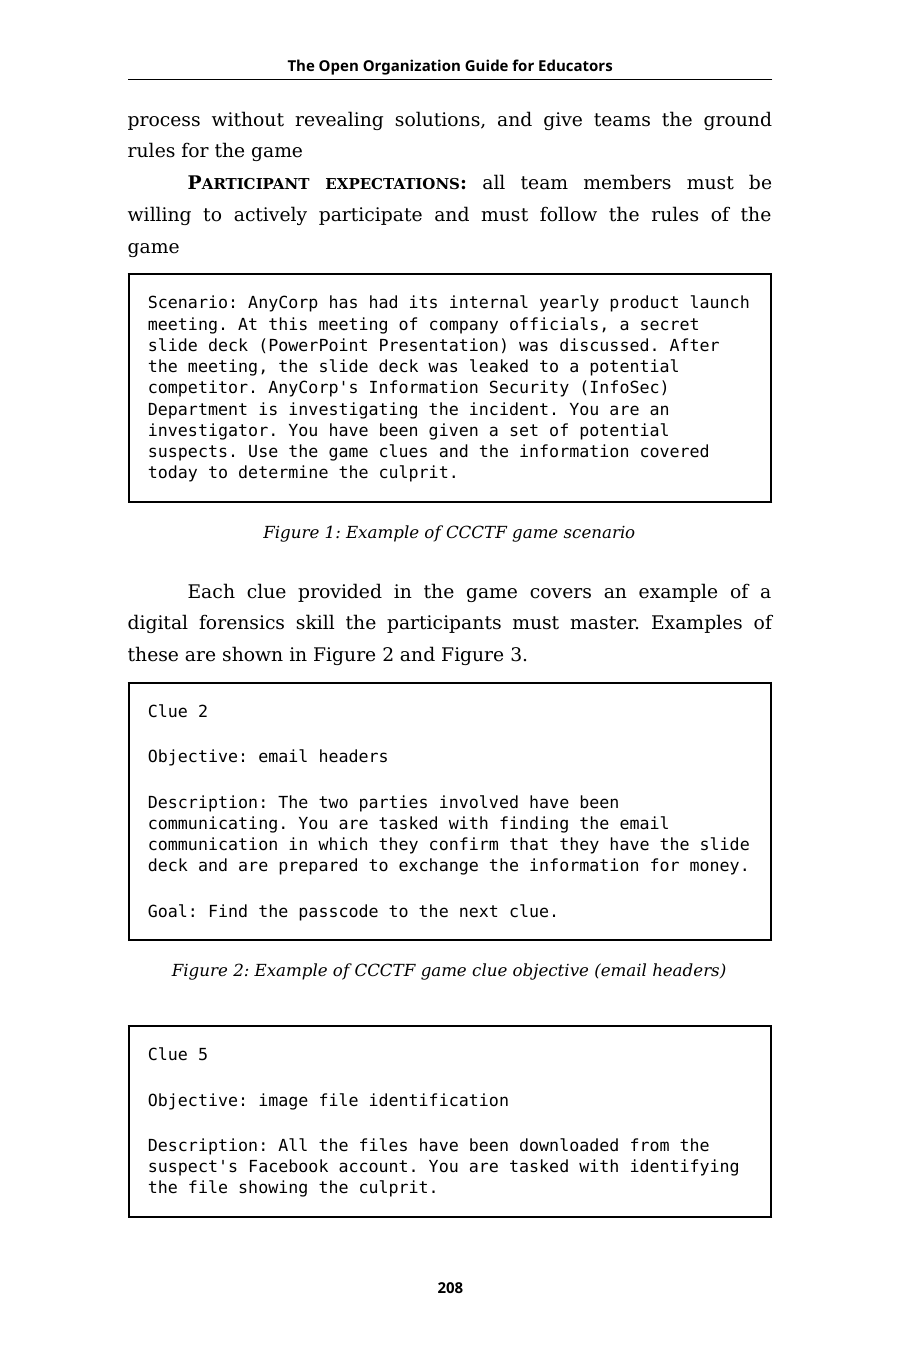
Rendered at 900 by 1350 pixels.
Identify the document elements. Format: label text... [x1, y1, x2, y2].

text Description: All the files have been downloaded from the suspect's Facebook account. You are tasked with identifying the file showing the culprit. [130, 1116, 770, 1216]
text Objective: image file identification [130, 1070, 770, 1110]
text Clue 5 [130, 1027, 770, 1064]
text Description: The two parties involved have been communicating. You are tasked with finding the email communication in which they confirm that they have the slide deck and are prepared to exchange the information for money. [130, 772, 770, 876]
text Clue 2 [130, 684, 770, 721]
text Each clue provided in the game covers an example of a digital forensics skill the participants must master. Examples of these are shown in Figure 2 and Figure 3. [127, 581, 772, 666]
text Participant expectations: all team members must be willing to actively participate and must follow the rules of the game [127, 172, 772, 257]
text Figure 2: Example of CCCTF game clue objective (email headers) [127, 961, 772, 980]
text Objective: email headers [130, 727, 770, 767]
text Scenario: AnyCorp has had its internal yearly product launch meeting. At this meeting of company officials, a secret slide deck (PowerPoint Presentation) was discussed. After the meeting, the slide deck was leaked to a potential competitor. AnyCorp's Information Security (InfoSec) Department is investigating the incident. You are an investigator. You have been given a set of potential suspects. Use the game clues and the information covered today to determine the culprit. [130, 275, 770, 501]
text process without revealing solutions, and give teams the ground rules for the game [127, 109, 772, 162]
text Figure 1: Example of CCCTF game scenario [127, 523, 772, 542]
text Goal: Find the passcode to the next clue. [130, 882, 770, 939]
